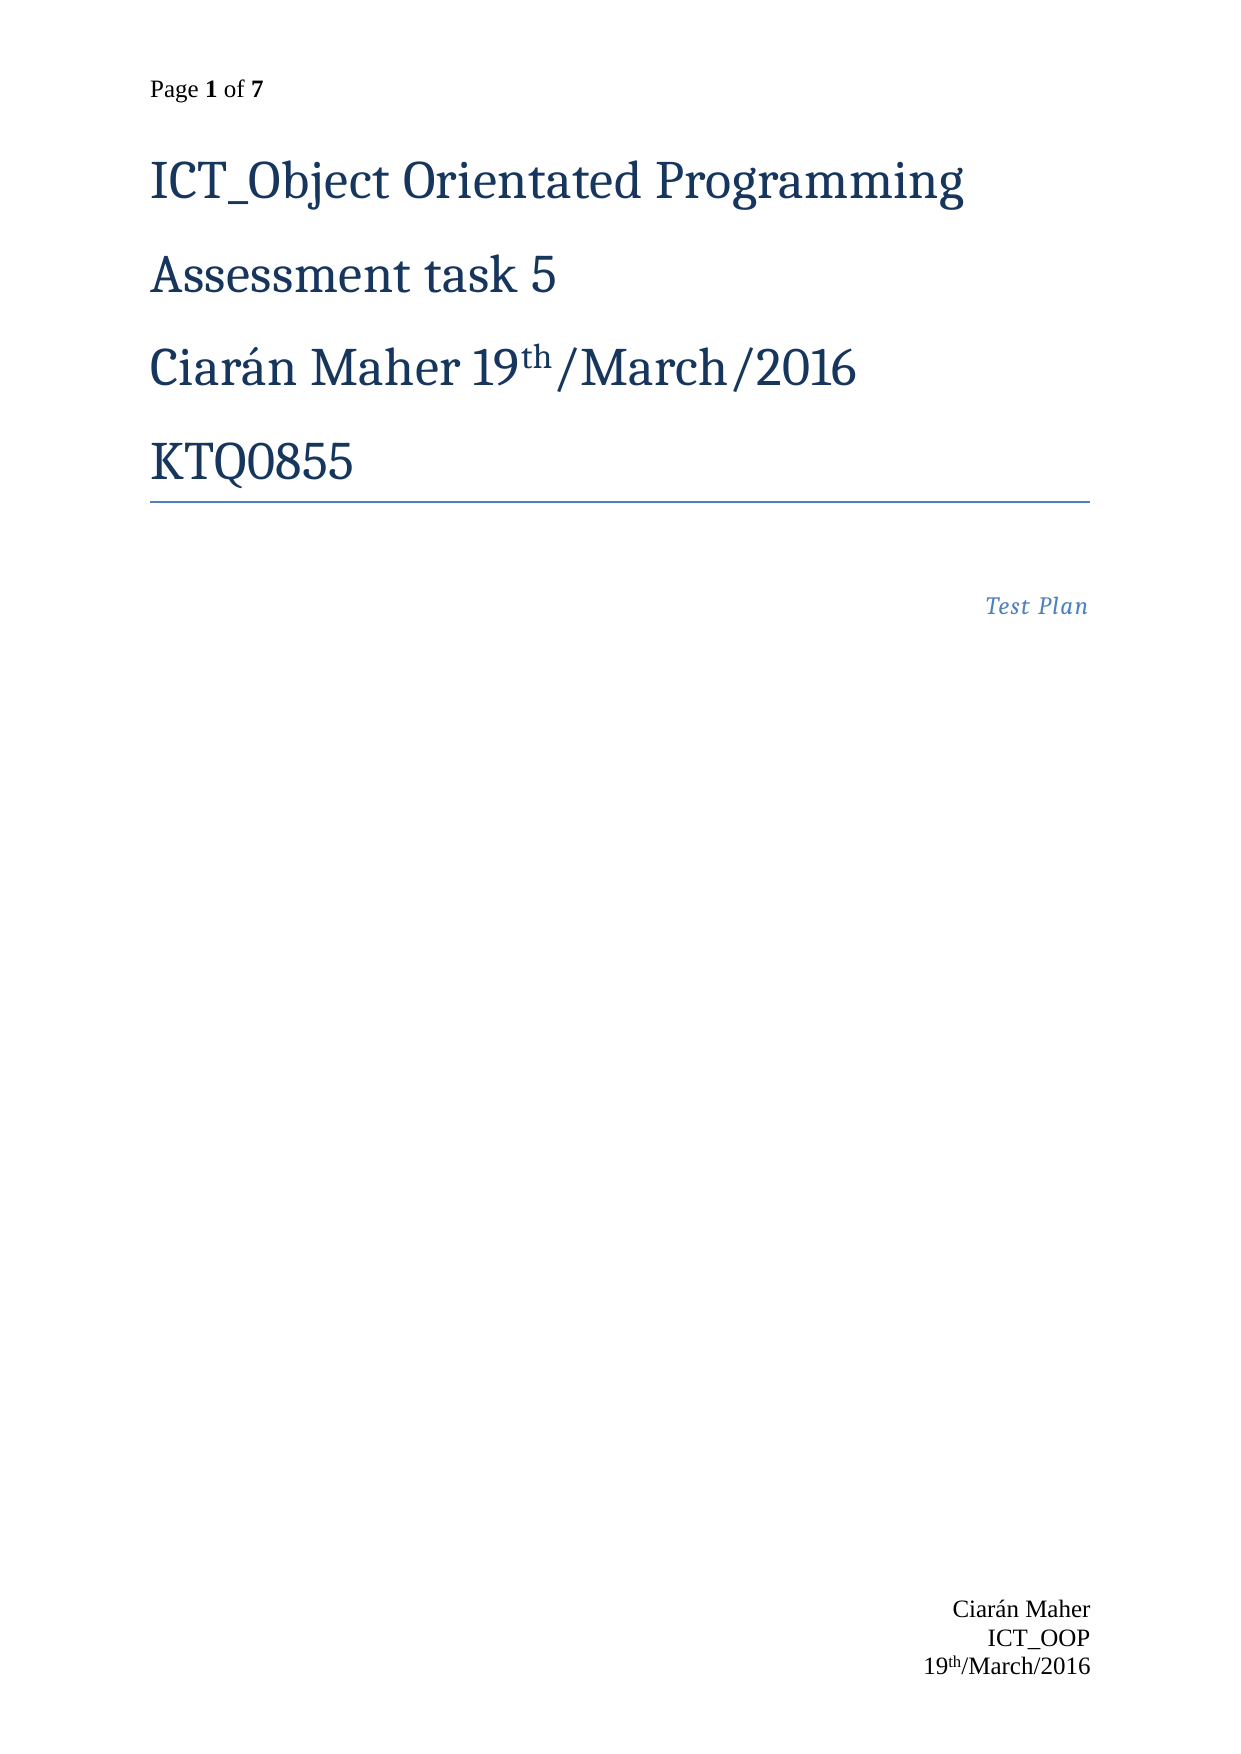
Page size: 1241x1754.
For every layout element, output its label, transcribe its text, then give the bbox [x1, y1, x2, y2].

title Assessment task 5 [150, 243, 1090, 306]
title KTQ0855 [150, 431, 1090, 501]
title ICT_Object Orientated Programming [150, 150, 1090, 212]
title Ciarán Maher 19th/March/2016 [150, 337, 1090, 399]
subtitle Test Plan [150, 592, 1090, 621]
